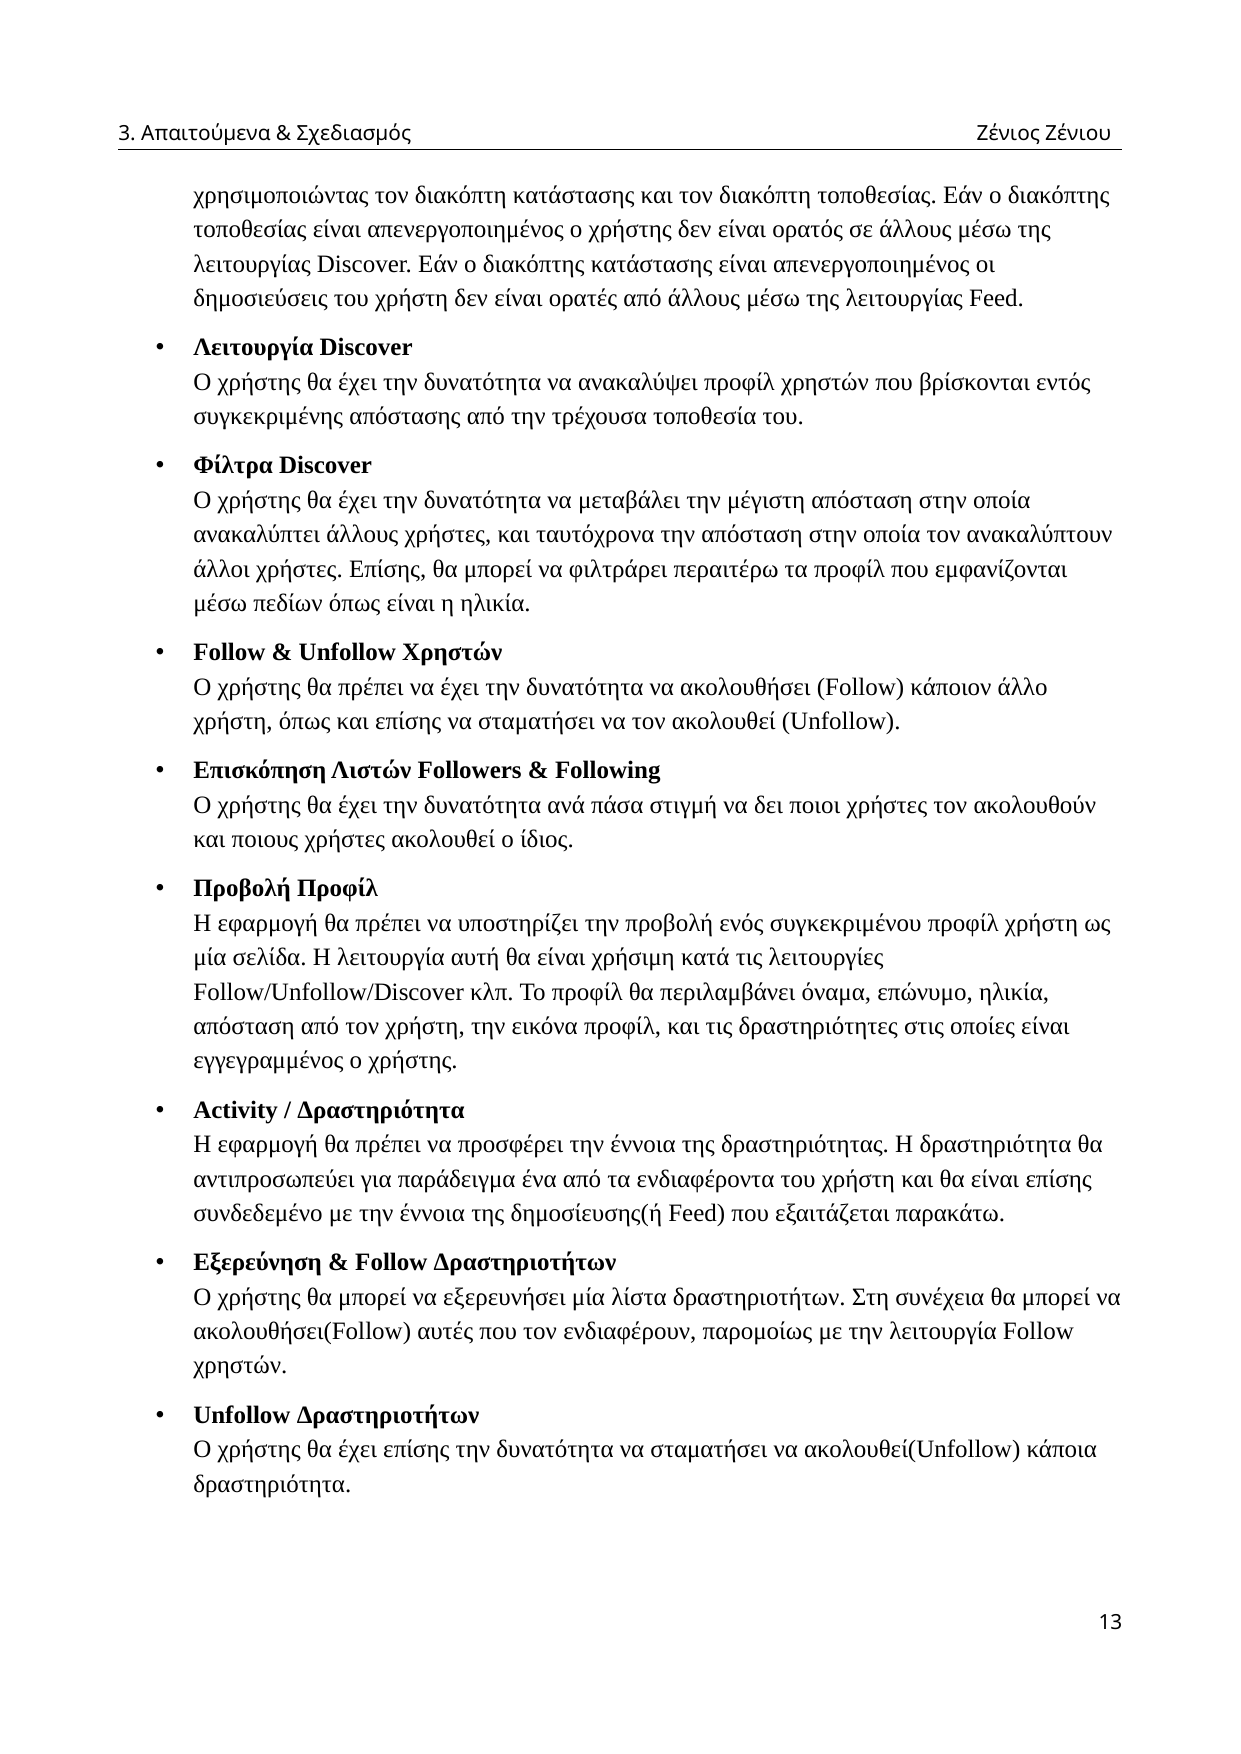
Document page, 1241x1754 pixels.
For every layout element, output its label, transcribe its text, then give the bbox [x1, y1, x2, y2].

list Προβολή Προφίλ Η εφαρμογή θα πρέπει να υποστηρίζει την προβολή ενός συγκεκριμένου προφίλ χρήστη ως μία σελίδα. Η λειτουργία αυτή θα είναι χρήσιμη κατά τις λειτουργίες Follow/Unfollow/Discover κλπ. Το προφίλ θα περιλαμβάνει όναμα, επώνυμο, ηλικία, απόσταση από τον χρήστη, την εικόνα προφίλ, και τις δραστηριότητες στις οποίες είναι εγγεγραμμένος ο χρήστης. [156, 873, 1122, 1074]
list Unfollow Δραστηριοτήτων Ο χρήστης θα έχει επίσης την δυνατότητα να σταματήσει να ακολουθεί(Unfollow) κάποια δραστηριότητα. [156, 1400, 1122, 1497]
list Επισκόπηση Λιστών Followers & Following Ο χρήστης θα έχει την δυνατότητα ανά πάσα στιγμή να δει ποιοι χρήστες τον ακολουθούν και ποιους χρήστες ακολουθεί ο ίδιος. [156, 755, 1122, 853]
list Activity / Δραστηριότητα Η εφαρμογή θα πρέπει να προσφέρει την έννοια της δραστηριότητας. Η δραστηριότητα θα αντιπροσωπεύει για παράδειγμα ένα από τα ενδιαφέροντα του χρήστη και θα είναι επίσης συνδεδεμένο με την έννοια της δημοσίευσης(ή Feed) που εξαιτάζεται παρακάτω. [156, 1095, 1122, 1227]
list Λειτουργία Discover Ο χρήστης θα έχει την δυνατότητα να ανακαλύψει προφίλ χρηστών που βρίσκονται εντός συγκεκριμένης απόστασης από την τρέχουσα τοποθεσία του. [156, 332, 1122, 430]
list Φίλτρα Discover Ο χρήστης θα έχει την δυνατότητα να μεταβάλει την μέγιστη απόσταση στην οποία ανακαλύπτει άλλους χρήστες, και ταυτόχρονα την απόσταση στην οποία τον ανακαλύπτουν άλλοι χρήστες. Επίσης, θα μπορεί να φιλτράρει περαιτέρω τα προφίλ που εμφανίζονται μέσω πεδίων όπως είναι η ηλικία. [156, 450, 1122, 617]
list Εξερεύνηση & Follow Δραστηριοτήτων Ο χρήστης θα μπορεί να εξερευνήσει μία λίστα δραστηριοτήτων. Στη συνέχεια θα μπορεί να ακολουθήσει(Follow) αυτές που τον ενδιαφέρουν, παρομοίως με την λειτουργία Follow χρηστών. [156, 1247, 1122, 1379]
list Follow & Unfollow Χρηστών Ο χρήστης θα πρέπει να έχει την δυνατότητα να ακολουθήσει (Follow) κάποιον άλλο χρήστη, όπως και επίσης να σταματήσει να τον ακολουθεί (Unfollow). [156, 637, 1122, 735]
list χρησιμοποιώντας τον διακόπτη κατάστασης και τον διακόπτη τοποθεσίας. Εάν ο διακόπτης τοποθεσίας είναι απενεργοποιημένος ο χρήστης δεν είναι ορατός σε άλλους μέσω της λειτουργίας Discover. Εάν ο διακόπτης κατάστασης είναι απενεργοποιημένος οι δημοσιεύσεις του χρήστη δεν είναι ορατές από άλλους μέσω της λειτουργίας Feed. [156, 180, 1122, 312]
